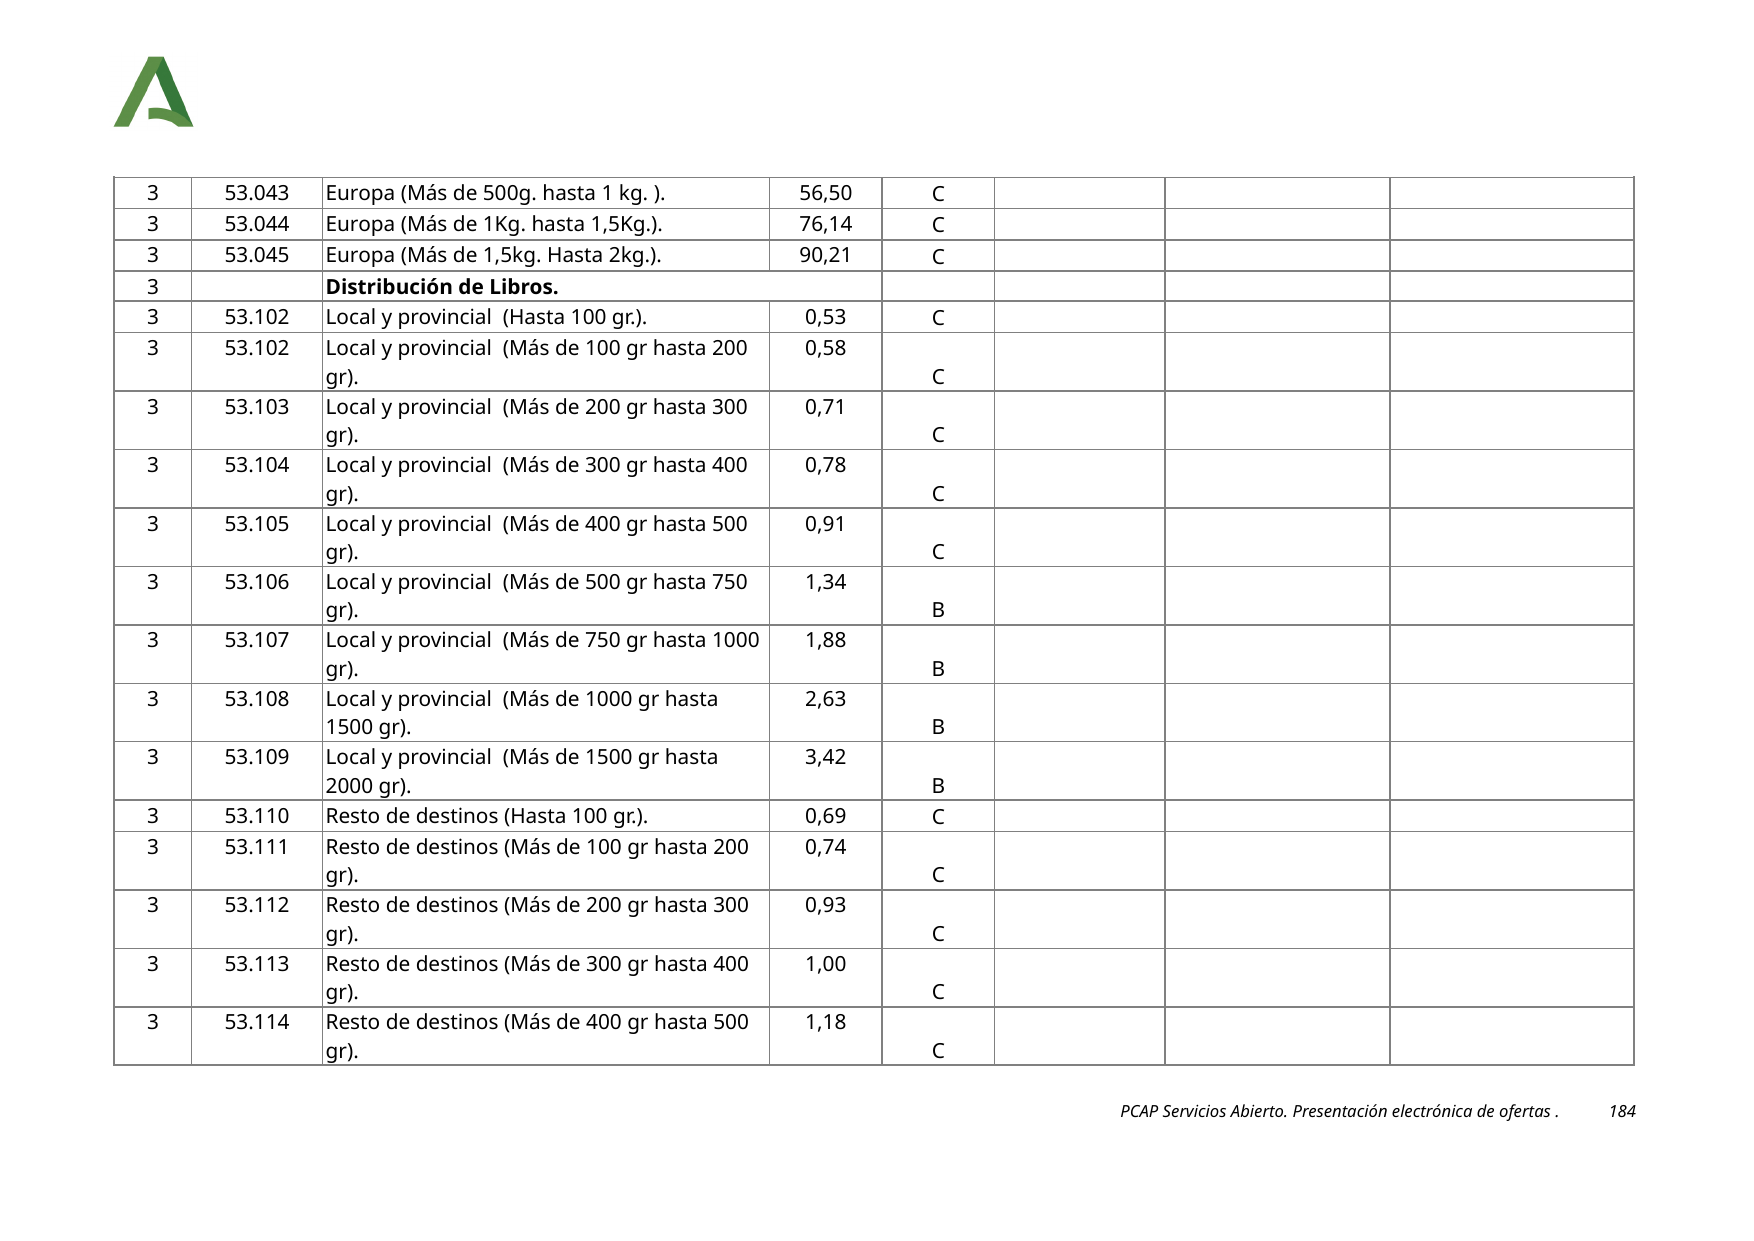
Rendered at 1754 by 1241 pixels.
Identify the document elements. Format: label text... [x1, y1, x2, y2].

table_cell C [883, 178, 994, 208]
table_cell C [883, 333, 994, 390]
table_cell 0,78 [770, 450, 881, 507]
table_cell 3,42 [770, 742, 881, 799]
table_cell B [883, 626, 994, 682]
table_cell [1166, 509, 1389, 566]
table_cell [1391, 333, 1633, 390]
table_cell [1391, 178, 1633, 208]
table_cell 0,71 [770, 392, 881, 449]
table_cell [1166, 626, 1389, 682]
table_cell 0,91 [770, 509, 881, 566]
table_cell 3 [115, 450, 191, 507]
table_cell [1166, 241, 1389, 270]
table_cell Resto de destinos (Hasta 100 gr.). [323, 801, 769, 831]
table_cell Local y provincial (Más de 100 gr hasta 200 gr). [323, 333, 769, 390]
table_cell [995, 684, 1164, 741]
table_cell [1166, 450, 1389, 507]
table_cell C [883, 209, 994, 239]
table_cell 3 [115, 742, 191, 799]
table_cell C [883, 241, 994, 270]
table_cell [995, 626, 1164, 682]
table_cell [1166, 333, 1389, 390]
table_cell [1166, 209, 1389, 239]
table_cell [1391, 801, 1633, 831]
table_cell [995, 567, 1164, 624]
table_cell 53.110 [192, 801, 322, 831]
table_cell [995, 450, 1164, 507]
table_cell C [883, 450, 994, 507]
table_cell [1166, 178, 1389, 208]
table_cell [1166, 272, 1389, 300]
table_cell Local y provincial (Más de 750 gr hasta 1000 gr). [323, 626, 769, 682]
table_cell 53.113 [192, 949, 322, 1006]
table_cell [995, 392, 1164, 449]
picture [109, 52, 198, 131]
table_cell Europa (Más de 500g. hasta 1 kg. ). [323, 178, 769, 208]
table_cell 56,50 [770, 178, 881, 208]
table_cell [1166, 567, 1389, 624]
table_cell Resto de destinos (Más de 100 gr hasta 200 gr). [323, 832, 769, 889]
table_cell 1,34 [770, 567, 881, 624]
table_cell [995, 333, 1164, 390]
table_cell [1391, 567, 1633, 624]
table_cell Resto de destinos (Más de 300 gr hasta 400 gr). [323, 949, 769, 1006]
table_cell Local y provincial (Más de 500 gr hasta 750 gr). [323, 567, 769, 624]
table_cell [1391, 241, 1633, 270]
table_cell 3 [115, 272, 191, 300]
table_cell C [883, 302, 994, 332]
table_cell [1166, 891, 1389, 947]
table_cell 3 [115, 392, 191, 449]
table_cell 53.108 [192, 684, 322, 741]
table_cell 53.106 [192, 567, 322, 624]
table_cell 53.102 [192, 302, 322, 332]
table_cell [1166, 801, 1389, 831]
table_cell [1391, 302, 1633, 332]
table_cell [883, 272, 994, 300]
table_cell [995, 178, 1164, 208]
table_cell 53.044 [192, 209, 322, 239]
table_cell 3 [115, 832, 191, 889]
table_cell B [883, 684, 994, 741]
table_cell 53.109 [192, 742, 322, 799]
table_cell C [883, 832, 994, 889]
table_cell [995, 801, 1164, 831]
table_cell 2,63 [770, 684, 881, 741]
table_cell [995, 302, 1164, 332]
table_cell Resto de destinos (Más de 200 gr hasta 300 gr). [323, 891, 769, 947]
table_cell 0,53 [770, 302, 881, 332]
table_cell 3 [115, 333, 191, 390]
table_cell 1,18 [770, 1008, 881, 1064]
table_cell 0,69 [770, 801, 881, 831]
table_cell [1166, 949, 1389, 1006]
table_cell [1166, 684, 1389, 741]
table_cell Local y provincial (Hasta 100 gr.). [323, 302, 769, 332]
table_cell 3 [115, 567, 191, 624]
table_cell 53.045 [192, 241, 322, 270]
table_cell [1166, 832, 1389, 889]
table_cell 53.114 [192, 1008, 322, 1064]
table_cell [1391, 684, 1633, 741]
table_cell 3 [115, 684, 191, 741]
table_cell C [883, 801, 994, 831]
table_cell [995, 891, 1164, 947]
table_cell 53.103 [192, 392, 322, 449]
table_cell 3 [115, 801, 191, 831]
table_cell Distribución de Libros. [323, 272, 881, 300]
table_cell [1391, 450, 1633, 507]
table_cell 1,00 [770, 949, 881, 1006]
table_cell [1391, 626, 1633, 682]
table_cell Local y provincial (Más de 400 gr hasta 500 gr). [323, 509, 769, 566]
table_cell Local y provincial (Más de 300 gr hasta 400 gr). [323, 450, 769, 507]
table_cell 3 [115, 626, 191, 682]
table_cell 0,58 [770, 333, 881, 390]
table_cell [1391, 1008, 1633, 1064]
table_cell [1391, 832, 1633, 889]
table_cell [1391, 742, 1633, 799]
table_cell 3 [115, 949, 191, 1006]
table_cell [995, 209, 1164, 239]
table_cell 3 [115, 509, 191, 566]
table_cell [1166, 302, 1389, 332]
table_cell [1391, 272, 1633, 300]
table_cell B [883, 567, 994, 624]
table_cell 53.043 [192, 178, 322, 208]
table_cell 3 [115, 1008, 191, 1064]
table_cell [1391, 949, 1633, 1006]
table_cell [1391, 392, 1633, 449]
table_cell [1166, 742, 1389, 799]
table_cell [995, 1008, 1164, 1064]
table_cell [1391, 509, 1633, 566]
table_cell C [883, 509, 994, 566]
table_cell Resto de destinos (Más de 400 gr hasta 500 gr). [323, 1008, 769, 1064]
table_cell [1166, 392, 1389, 449]
table_cell [995, 272, 1164, 300]
table_cell Europa (Más de 1,5kg. Hasta 2kg.). [323, 241, 769, 270]
table_cell B [883, 742, 994, 799]
table_cell 3 [115, 891, 191, 947]
table_cell C [883, 1008, 994, 1064]
table_cell 53.112 [192, 891, 322, 947]
table_cell [1391, 891, 1633, 947]
table_cell [995, 241, 1164, 270]
table_cell 3 [115, 178, 191, 208]
table_cell [995, 832, 1164, 889]
table_cell [1391, 209, 1633, 239]
table_cell [192, 272, 322, 300]
table_cell 76,14 [770, 209, 881, 239]
table_cell [1166, 1008, 1389, 1064]
table_cell Local y provincial (Más de 200 gr hasta 300 gr). [323, 392, 769, 449]
table_cell 53.105 [192, 509, 322, 566]
table_cell 3 [115, 209, 191, 239]
table_cell 3 [115, 302, 191, 332]
table_cell 53.104 [192, 450, 322, 507]
table_cell [995, 509, 1164, 566]
table_cell [995, 949, 1164, 1006]
table_cell 0,93 [770, 891, 881, 947]
table_cell 0,74 [770, 832, 881, 889]
table_cell 1,88 [770, 626, 881, 682]
table_cell Local y provincial (Más de 1500 gr hasta 2000 gr). [323, 742, 769, 799]
table_cell 90,21 [770, 241, 881, 270]
table_cell C [883, 392, 994, 449]
table_cell 53.107 [192, 626, 322, 682]
table_cell 53.111 [192, 832, 322, 889]
table_cell Local y provincial (Más de 1000 gr hasta 1500 gr). [323, 684, 769, 741]
table_cell 53.102 [192, 333, 322, 390]
table_cell 3 [115, 241, 191, 270]
table_cell C [883, 949, 994, 1006]
table_cell Europa (Más de 1Kg. hasta 1,5Kg.). [323, 209, 769, 239]
table_cell C [883, 891, 994, 947]
table_cell [995, 742, 1164, 799]
